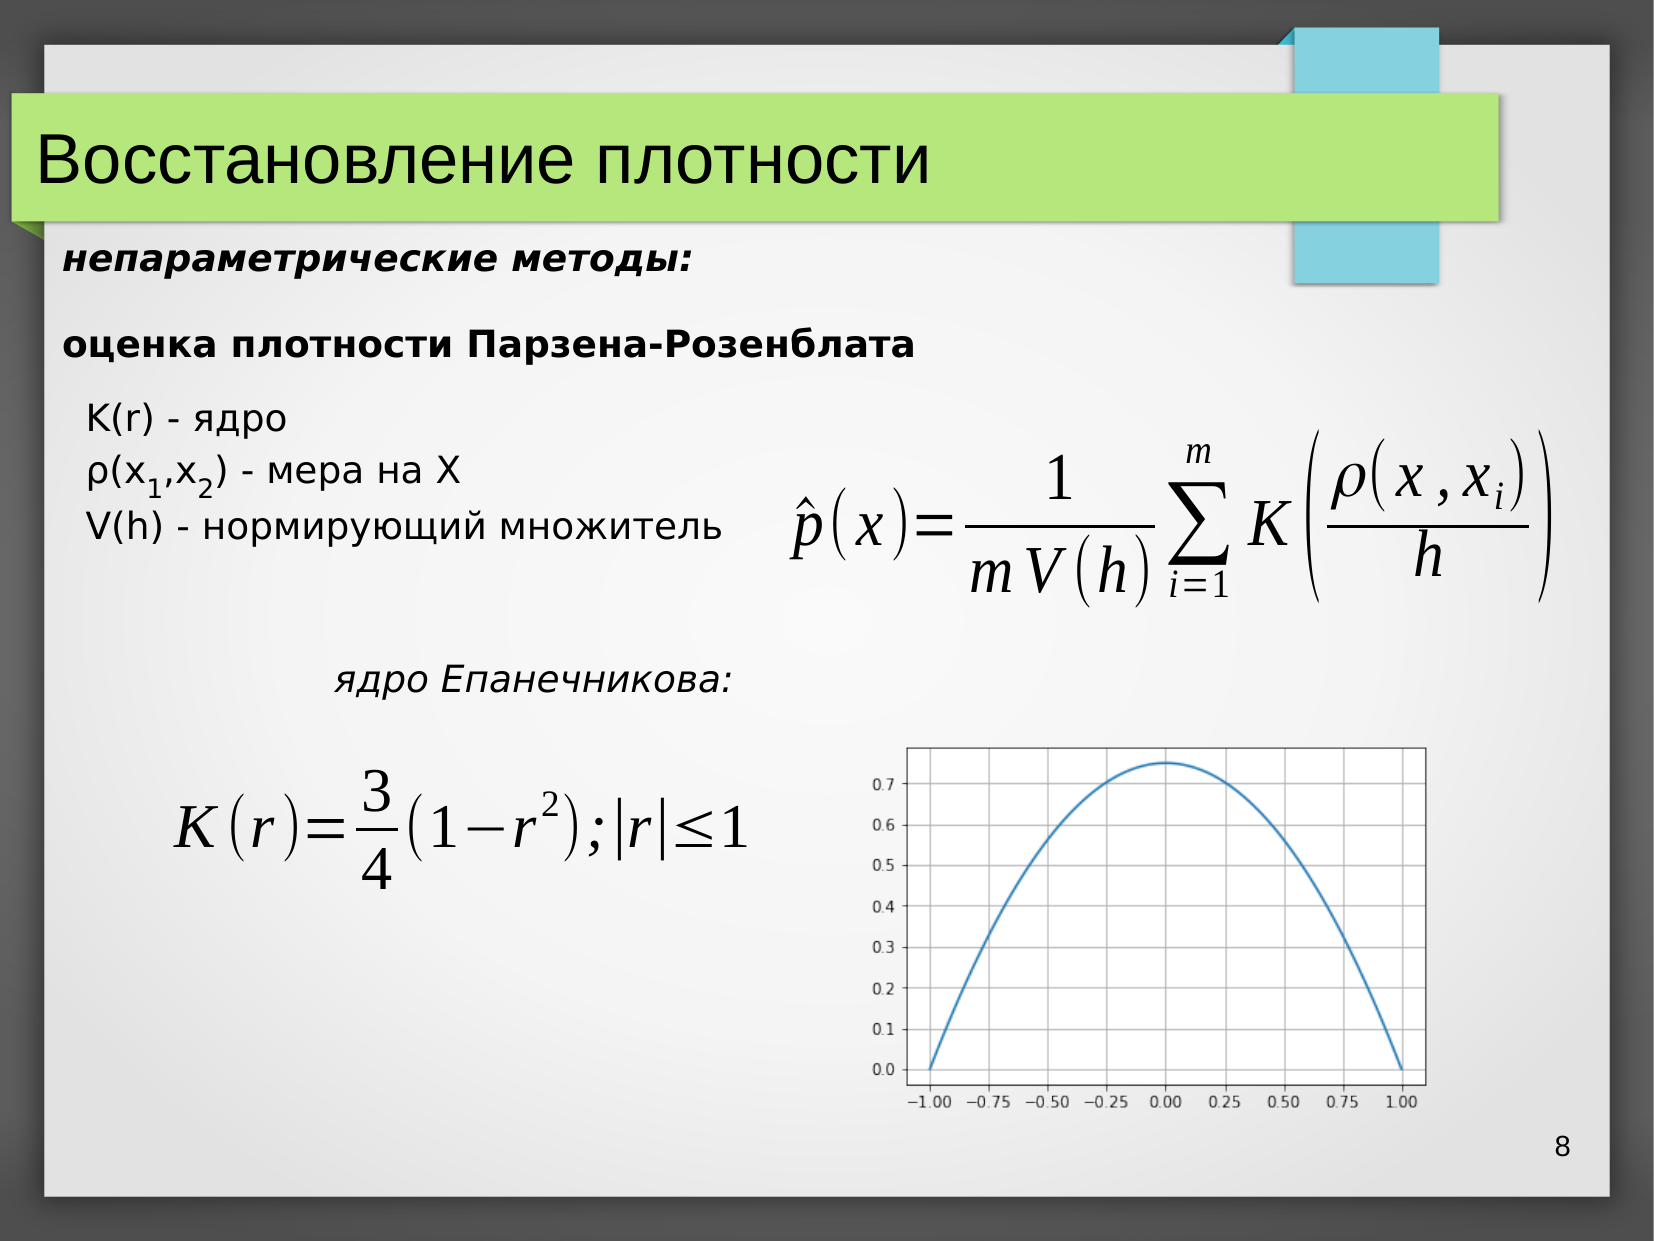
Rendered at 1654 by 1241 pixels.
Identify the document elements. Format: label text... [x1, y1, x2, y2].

text_box непараметрические методы: оценка плотности Парзена-Розенблата [47, 228, 969, 375]
chart [165, 755, 758, 904]
text_box K(r) - ядро ρ(x1,x2) - мера на X V(h) - нормирующий множитель [70, 389, 745, 567]
picture [0, 0, 1654, 1241]
text_box ядро Епанечникова: [318, 650, 792, 709]
chart [779, 425, 1563, 614]
title Восстановление плотности [35, 118, 1489, 200]
